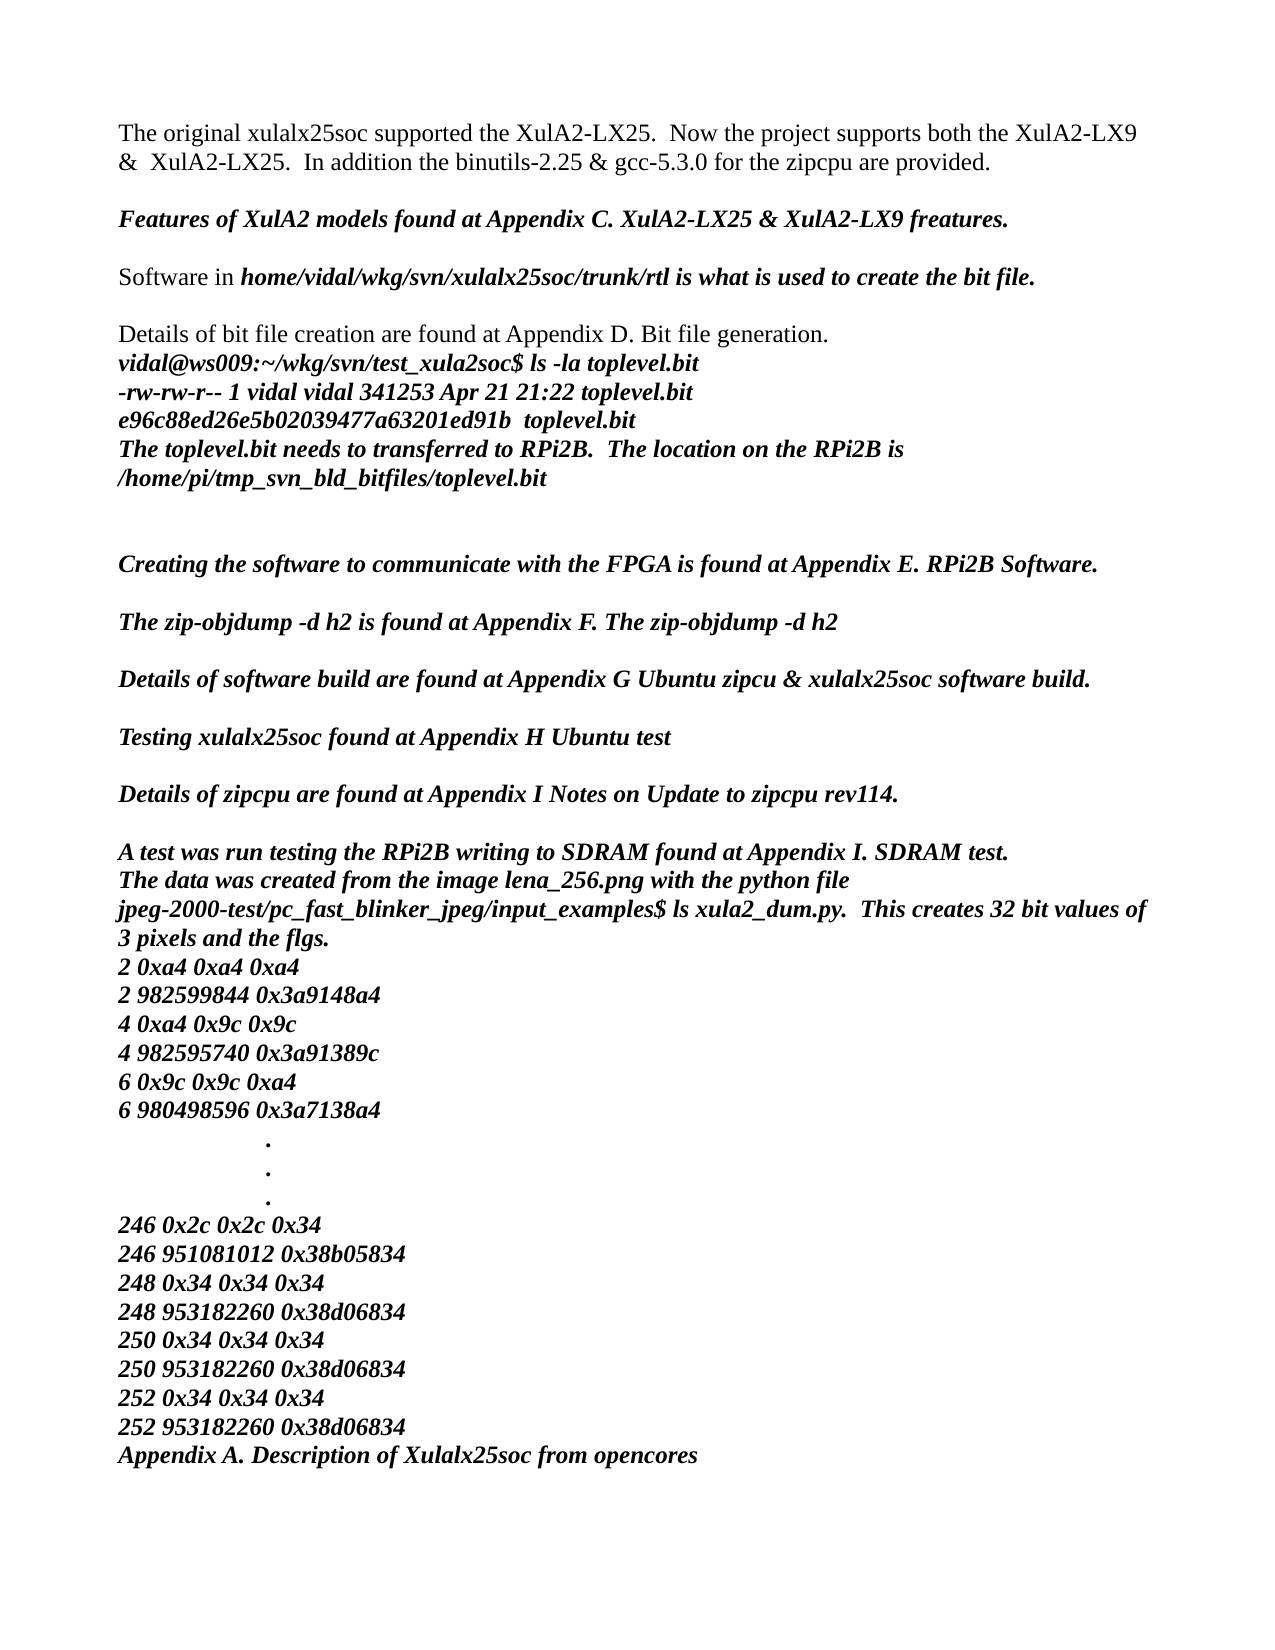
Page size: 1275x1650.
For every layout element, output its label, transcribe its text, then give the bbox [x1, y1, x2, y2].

text The zip-objdump -d h2 is found at Appendix F. The zip-objdump -d h2 [118, 607, 1157, 636]
text A test was run testing the RPi2B writing to SDRAM found at Appendix I. SDRAM test. [118, 837, 1157, 866]
text vidal@ws009:~/wkg/svn/test_xula2soc$ ls -la toplevel.bit [118, 348, 1157, 377]
text 252 953182260 0x38d06834 [118, 1412, 1157, 1441]
text The data was created from the image lena_256.png with the python file jpeg-2000-test/pc_fast_blinker_jpeg/input_examples$ ls xula2_dum.py. This creates 32 bit values of 3 pixels and the flgs. [118, 866, 1157, 952]
text . [118, 1153, 1157, 1182]
text 6 0x9c 0x9c 0xa4 [118, 1067, 1157, 1096]
text e96c88ed26e5b02039477a63201ed91b toplevel.bit [118, 406, 1157, 434]
text Details of zipcpu are found at Appendix I Notes on Update to zipcpu rev114. [118, 779, 1157, 808]
text 248 953182260 0x38d06834 [118, 1297, 1157, 1326]
text Software in home/vidal/wkg/svn/xulalx25soc/trunk/rtl is what is used to create the bit file. [118, 262, 1157, 291]
text 2 0xa4 0xa4 0xa4 [118, 952, 1157, 981]
text 4 0xa4 0x9c 0x9c [118, 1009, 1157, 1038]
text Details of bit file creation are found at Appendix D. Bit file generation. [118, 319, 1157, 348]
text Appendix A. Description of Xulalx25soc from opencores [118, 1441, 1157, 1469]
text . [118, 1124, 1157, 1153]
text 6 980498596 0x3a7138a4 [118, 1096, 1157, 1124]
text 250 0x34 0x34 0x34 [118, 1326, 1157, 1354]
text . [118, 1182, 1157, 1211]
text -rw-rw-r-- 1 vidal vidal 341253 Apr 21 21:22 toplevel.bit [118, 377, 1157, 406]
text /home/pi/tmp_svn_bld_bitfiles/toplevel.bit [118, 463, 1157, 492]
text 250 953182260 0x38d06834 [118, 1354, 1157, 1383]
text 246 0x2c 0x2c 0x34 [118, 1211, 1157, 1239]
text The original xulalx25soc supported the XulA2-LX25. Now the project supports both the XulA2-LX9 & XulA2-LX25. In addition the binutils-2.25 & gcc-5.3.0 for the zipcpu are provided. [118, 118, 1157, 176]
text Features of XulA2 models found at Appendix C. XulA2-LX25 & XulA2-LX9 freatures. [118, 204, 1157, 233]
text 2 982599844 0x3a9148a4 [118, 981, 1157, 1009]
text 252 0x34 0x34 0x34 [118, 1383, 1157, 1412]
text Details of software build are found at Appendix G Ubuntu zipcu & xulalx25soc software build. [118, 664, 1157, 693]
text Testing xulalx25soc found at Appendix H Ubuntu test [118, 722, 1157, 751]
text Creating the software to communicate with the FPGA is found at Appendix E. RPi2B Software. [118, 549, 1157, 578]
text 246 951081012 0x38b05834 [118, 1239, 1157, 1268]
text 4 982595740 0x3a91389c [118, 1038, 1157, 1067]
text 248 0x34 0x34 0x34 [118, 1268, 1157, 1297]
text The toplevel.bit needs to transferred to RPi2B. The location on the RPi2B is [118, 434, 1157, 463]
